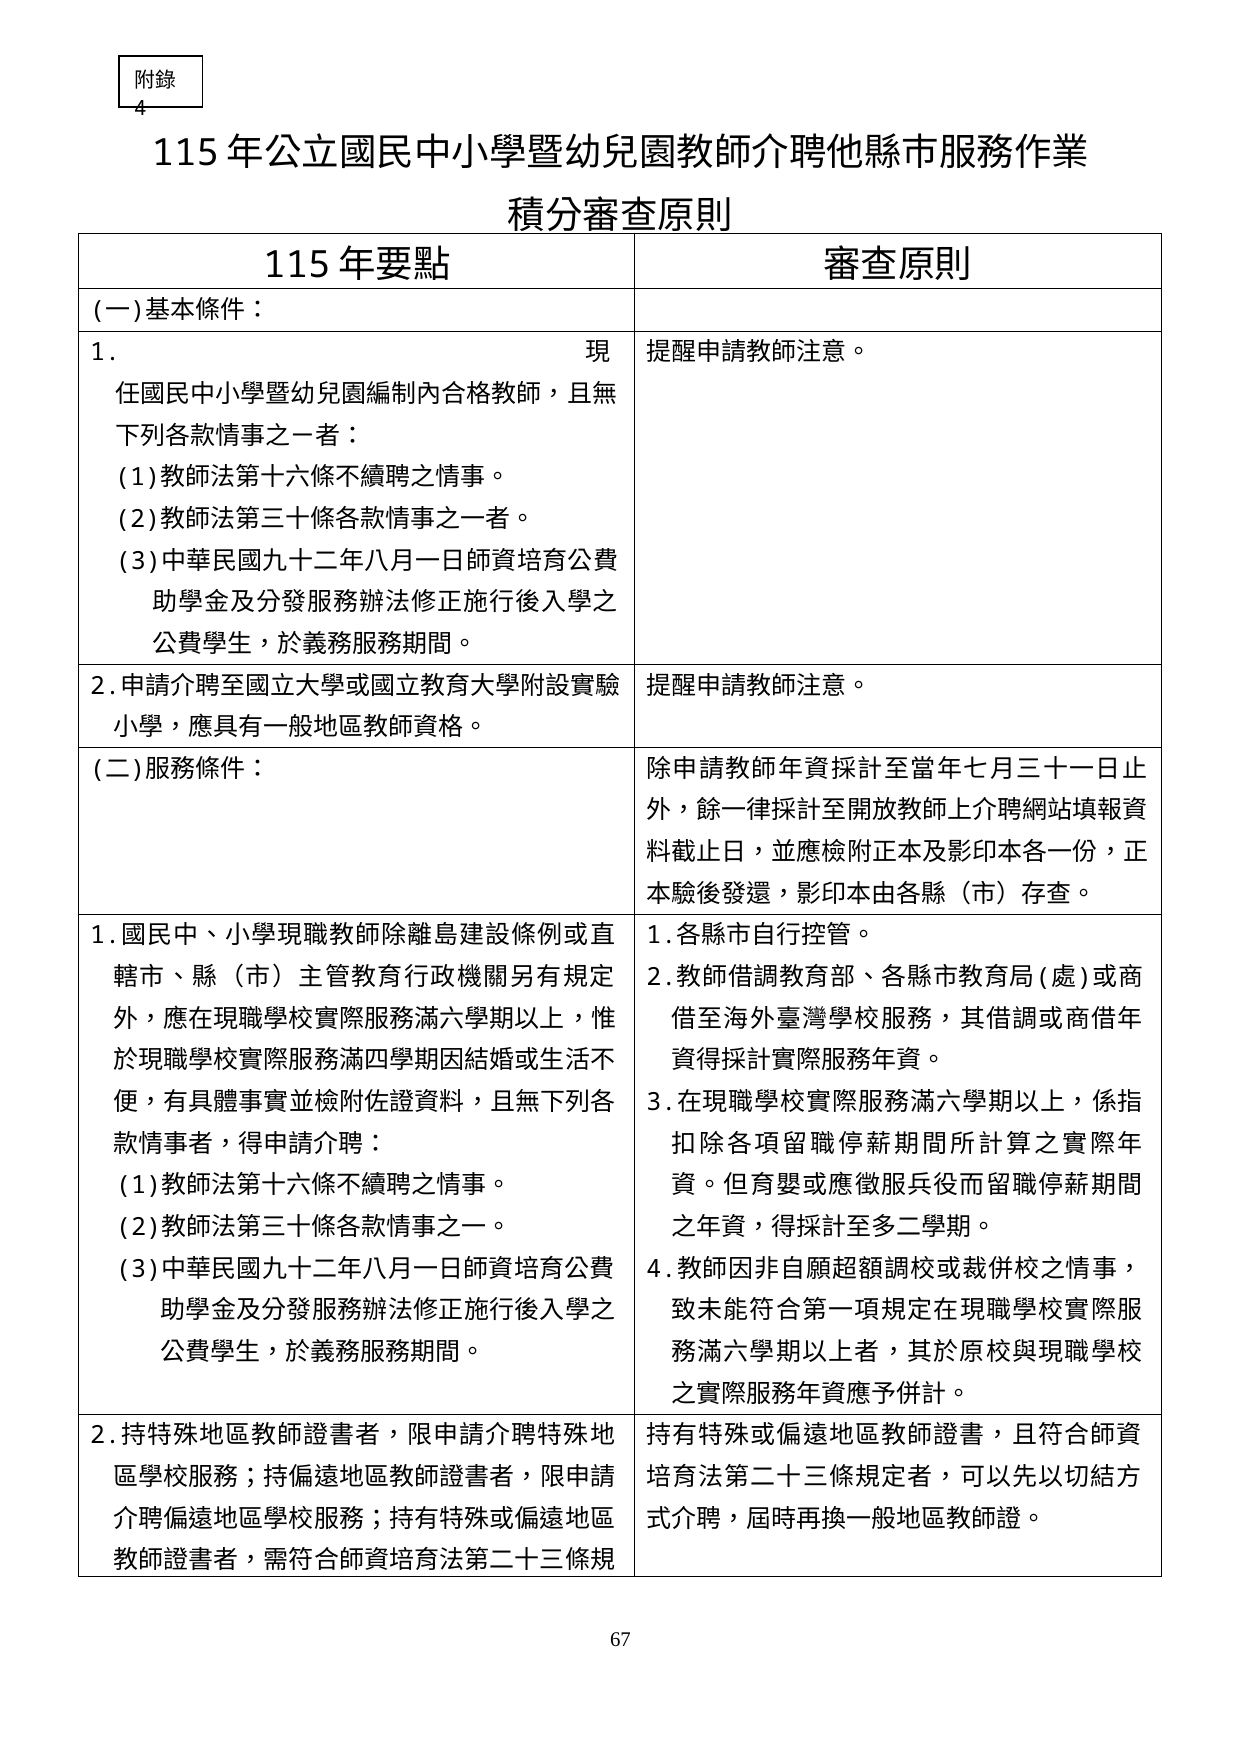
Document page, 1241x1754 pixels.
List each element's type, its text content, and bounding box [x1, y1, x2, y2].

table_header 115年要點 [79, 234, 634, 288]
table_header 審查原則 [635, 234, 1161, 288]
table_cell 除申請教師年資採計至當年七月三十一日止外，餘一律採計至開放教師上介聘網站填報資料截止日，並應檢附正本及影印本各一份，正本驗後發還，影印本由各縣（市）存查。 [635, 748, 1161, 914]
table_cell 持有特殊或偏遠地區教師證書，且符合師資培育法第二十三條規定者，可以先以切結方式介聘，屆時再換一般地區教師證。 [635, 1415, 1161, 1576]
table_cell 1.各縣市自行控管。 2.教師借調教育部、各縣市教育局(處)或商借至海外臺灣學校服務，其借調或商借年資得採計實際服務年資。 3.在現職學校實際服務滿六學期以上，係指扣除各項留職停薪期間所計算之實際年資。但育嬰或應徵服兵役而留職停薪期間之年資，得採計至多二學期。 4.教師因非自願超額調校或裁併校之情事，致未能符合第一項規定在現職學校實際服務滿六學期以上者，其於原校與現職學校之實際服務年資應予併計。 [635, 915, 1161, 1414]
table_cell 1.國民中、小學現職教師除離島建設條例或直轄市、縣（市）主管教育行政機關另有規定外，應在現職學校實際服務滿六學期以上，惟於現職學校實際服務滿四學期因結婚或生活不便，有具體事實並檢附佐證資料，且無下列各款情事者，得申請介聘： (1)教師法第十六條不續聘之情事。 (2)教師法第三十條各款情事之一。 (3)中華民國九十二年八月一日師資培育公費助學金及分發服務辦法修正施行後入學之公費學生，於義務服務期間。 [79, 915, 634, 1414]
text 積分審查原則 [118, 170, 1122, 233]
table_cell 2.持特殊地區教師證書者，限申請介聘特殊地區學校服務；持偏遠地區教師證書者，限申請介聘偏遠地區學校服務；持有特殊或偏遠地區教師證書者，需符合師資培育法第二十三條規 [79, 1415, 634, 1576]
table_cell (一)基本條件： [79, 289, 634, 331]
table_cell 提醒申請教師注意。 [635, 332, 1161, 664]
table_cell 2.申請介聘至國立大學或國立教育大學附設實驗小學，應具有一般地區教師資格。 [79, 665, 634, 747]
text 115年公立國民中小學暨幼兒園教師介聘他縣巿服務作業 [118, 108, 1122, 170]
table_cell 提醒申請教師注意。 [635, 665, 1161, 747]
table_cell [635, 289, 1161, 331]
table_cell (二)服務條件： [79, 748, 634, 914]
table_cell 現任國民中小學暨幼兒園編制內合格教師，且無下列各款情事之ㄧ者： (1)教師法第十六條不續聘之情事。 (2)教師法第三十條各款情事之一者。 (3)中華民國九十二年八月一日師資培育公費助學金及分發服務辦法修正施行後入學之公費學生，於義務服務期間。 [79, 332, 634, 664]
